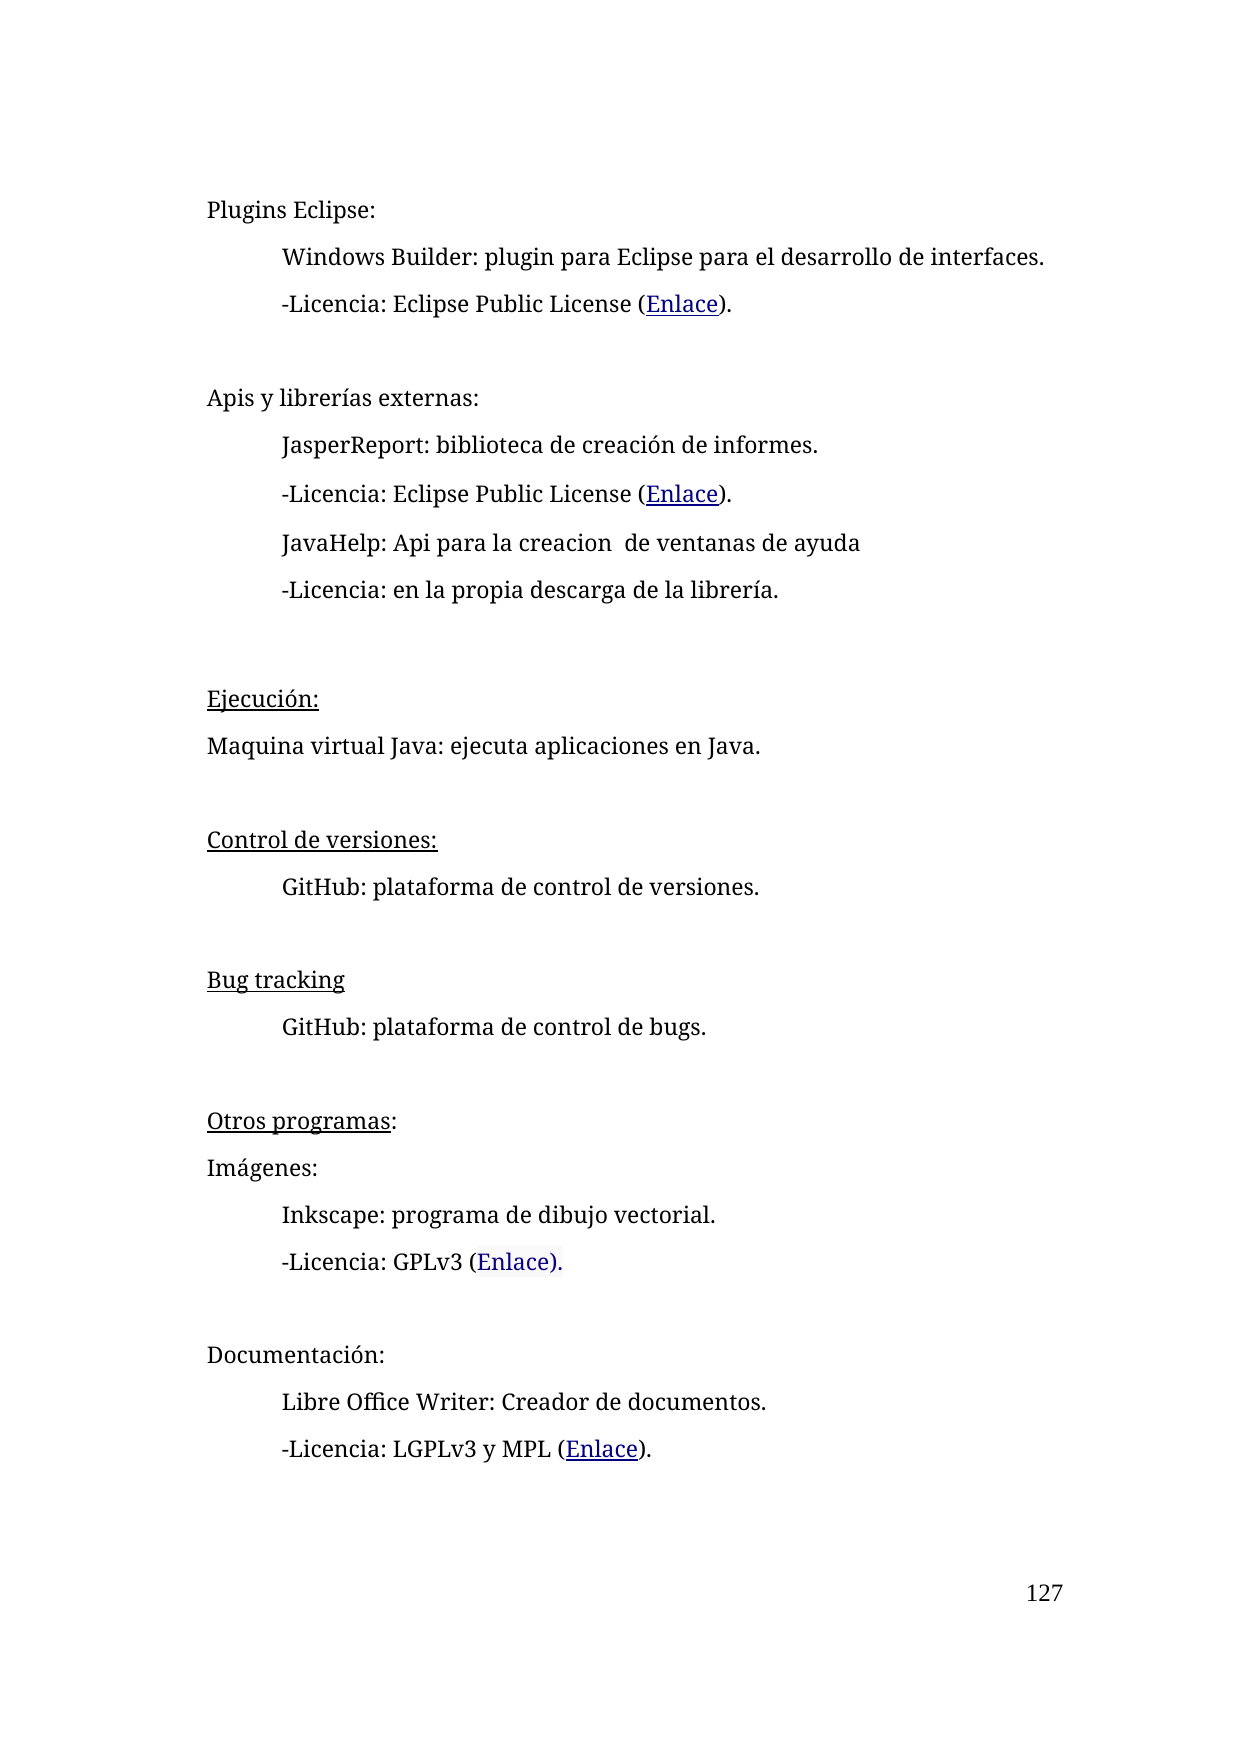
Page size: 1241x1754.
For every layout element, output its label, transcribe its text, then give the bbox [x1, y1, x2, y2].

text JasperReport: biblioteca de creación de informes. [207, 429, 1063, 460]
text Otros programas: [207, 1105, 1063, 1136]
text Windows Builder: plugin para Eclipse para el desarrollo de interfaces. [207, 241, 1063, 273]
text Documentación: [207, 1339, 1063, 1371]
text Control de versiones: [207, 824, 1063, 855]
text Bug tracking [207, 964, 1063, 996]
text -Licencia: GPLv3 (Enlace). [207, 1246, 1063, 1277]
text Ejecución: [207, 683, 1063, 714]
text Inkscape: programa de dibujo vectorial. [207, 1199, 1063, 1230]
text Imágenes: [207, 1152, 1063, 1183]
text Plugins Eclipse: [207, 194, 1063, 226]
text Maquina virtual Java: ejecuta aplicaciones en Java. [207, 730, 1063, 761]
text GitHub: plataforma de control de bugs. [207, 1011, 1063, 1042]
text GitHub: plataforma de control de versiones. [207, 871, 1063, 902]
text -Licencia: Eclipse Public License (Enlace). [207, 476, 1063, 510]
text -Licencia: en la propia descarga de la librería. [207, 574, 1063, 605]
text Apis y librerías externas: [207, 382, 1063, 413]
text Libre Office Writer: Creador de documentos. [207, 1386, 1063, 1417]
text -Licencia: LGPLv3 y MPL (Enlace). [207, 1433, 1063, 1464]
text -Licencia: Eclipse Public License (Enlace). [207, 288, 1063, 319]
text JavaHelp: Api para la creacion de ventanas de ayuda [207, 527, 1063, 558]
